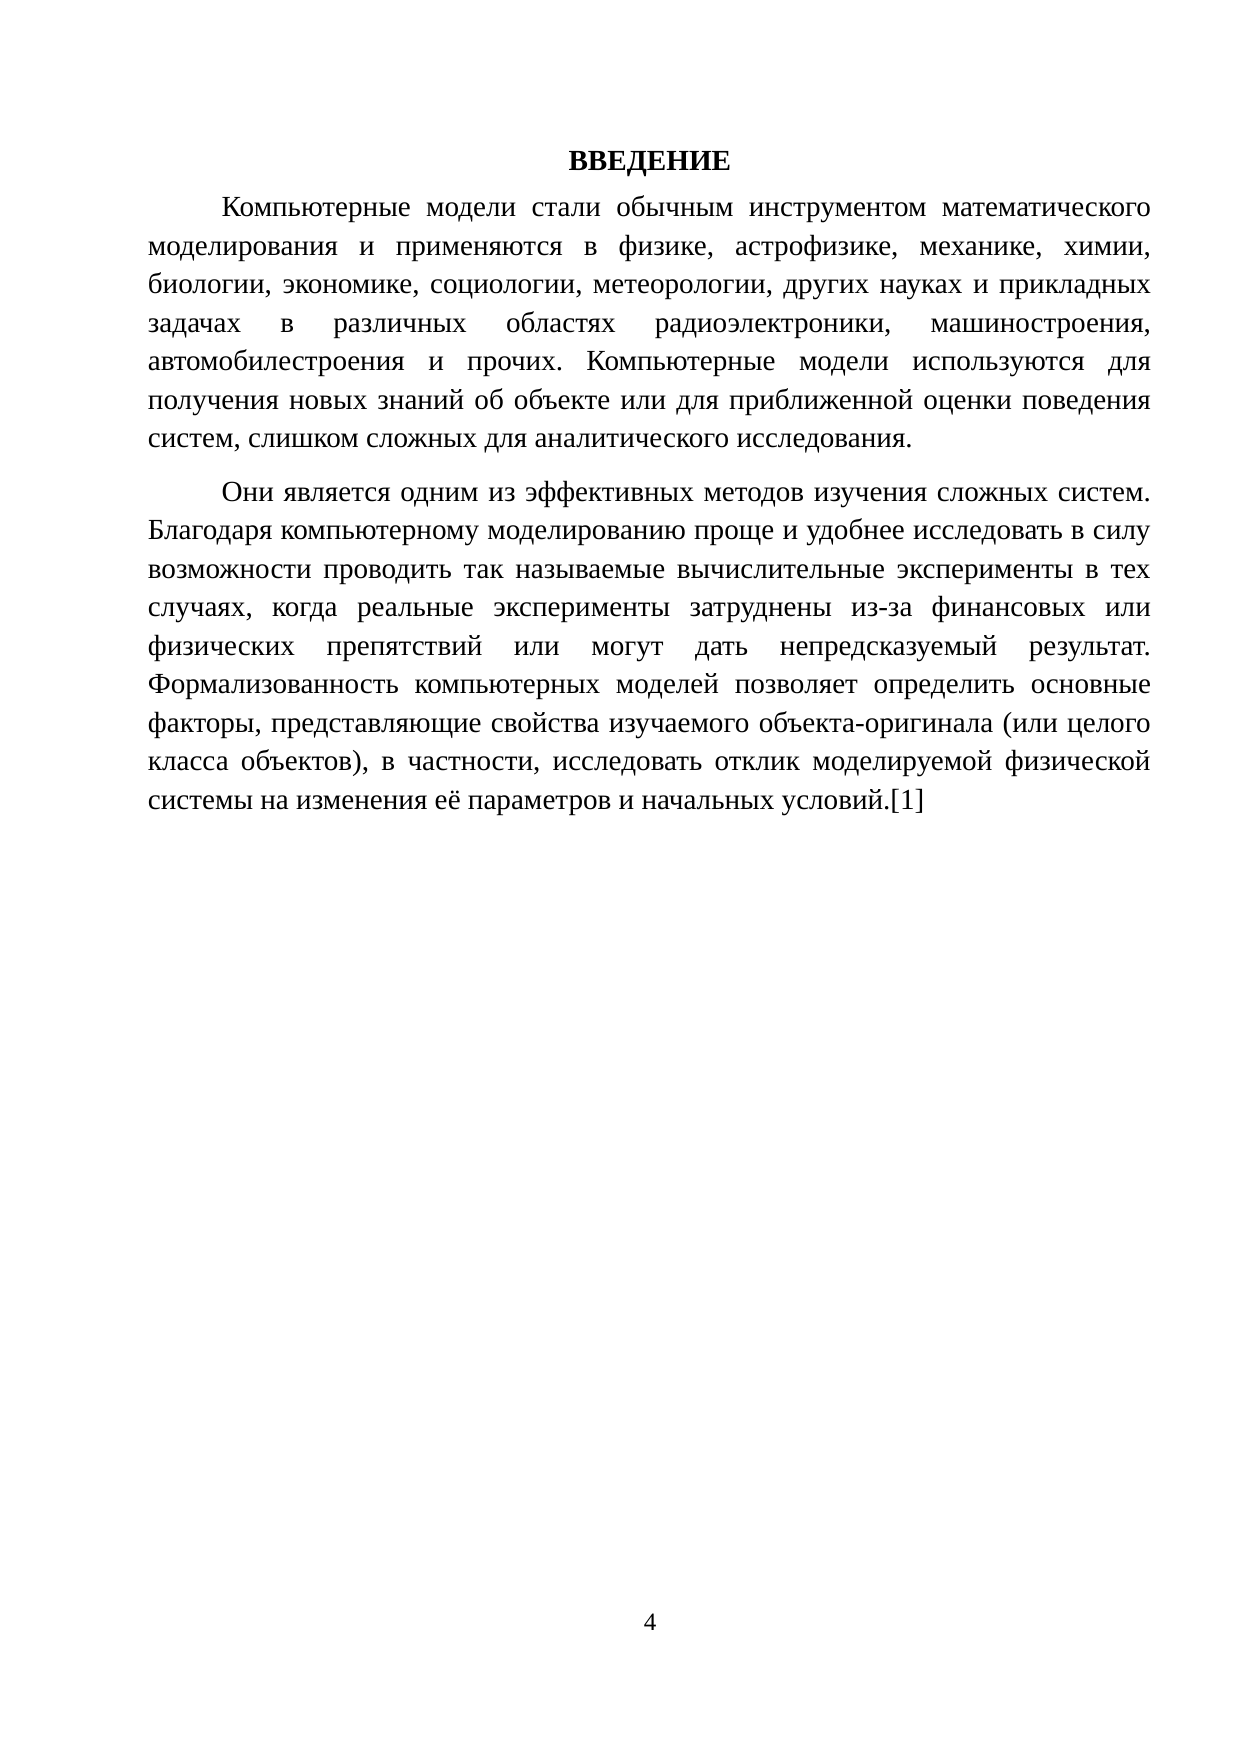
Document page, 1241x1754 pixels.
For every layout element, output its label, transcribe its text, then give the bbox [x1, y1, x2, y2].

text Они является одним из эффективных методов изучения сложных систем. Благодаря компьютерному моделированию проще и удобнее исследовать в силу возможности проводить так называемые вычислительные эксперименты в тех случаях, когда реальные эксперименты затруднены из-за финансовых или физических препятствий или могут дать непредсказуемый результат. Формализованность компьютерных моделей позволяет определить основные факторы, представляющие свойства изучаемого объекта-оригинала (или целого класса объектов), в частности, исследовать отклик моделируемой физической системы на изменения её параметров и начальных условий.[1] [148, 474, 1152, 816]
text Компьютерные модели стали обычным инструментом математического моделирования и применяются в физике, астрофизике, механике, химии, биологии, экономике, социологии, метеорологии, других науках и прикладных задачах в различных областях радиоэлектроники, машиностроения, автомобилестроения и прочих. Компьютерные модели используются для получения новых знаний об объекте или для приближенной оценки поведения систем, слишком сложных для аналитического исследования. [148, 189, 1152, 454]
subtitle ВВЕДЕНИЕ [148, 143, 1152, 177]
